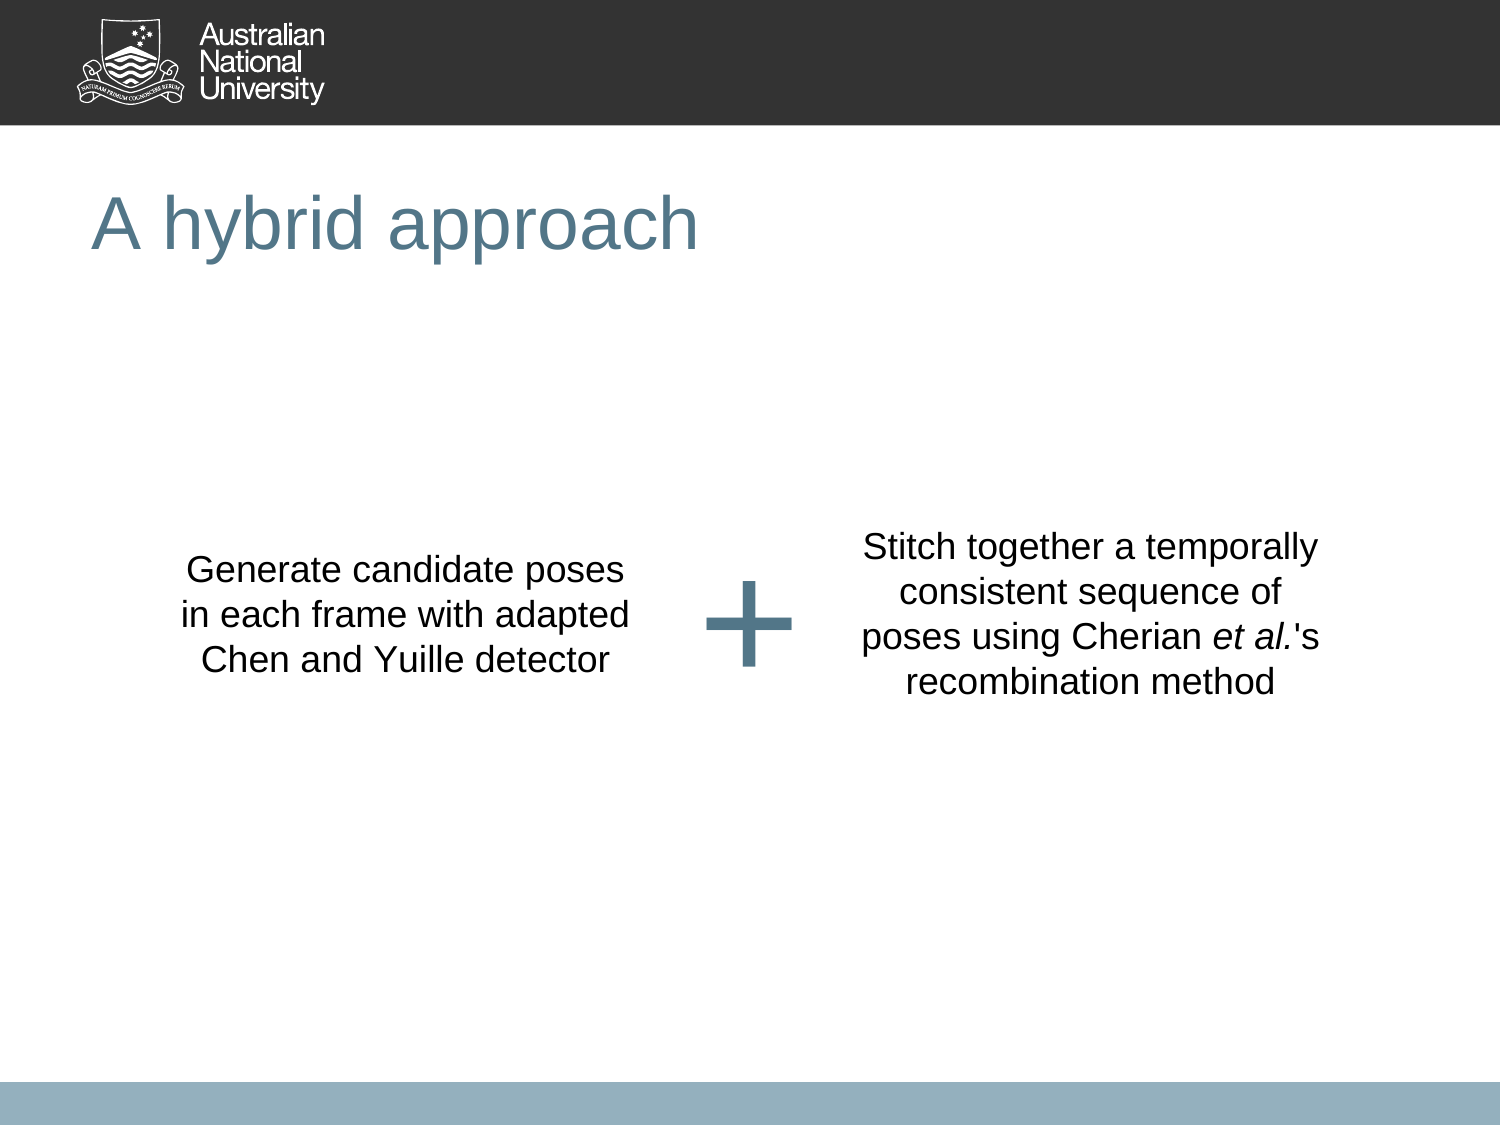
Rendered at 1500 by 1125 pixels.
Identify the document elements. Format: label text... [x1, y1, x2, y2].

text_box + [669, 499, 830, 725]
text_box Stitch together a temporally consistent sequence of poses using Cherian et al.'s recombination method [846, 514, 1336, 710]
text_box Generate candidate poses in each frame with adapted Chen and Yuille detector [158, 537, 653, 687]
title A hybrid approach [76, 125, 1427, 313]
